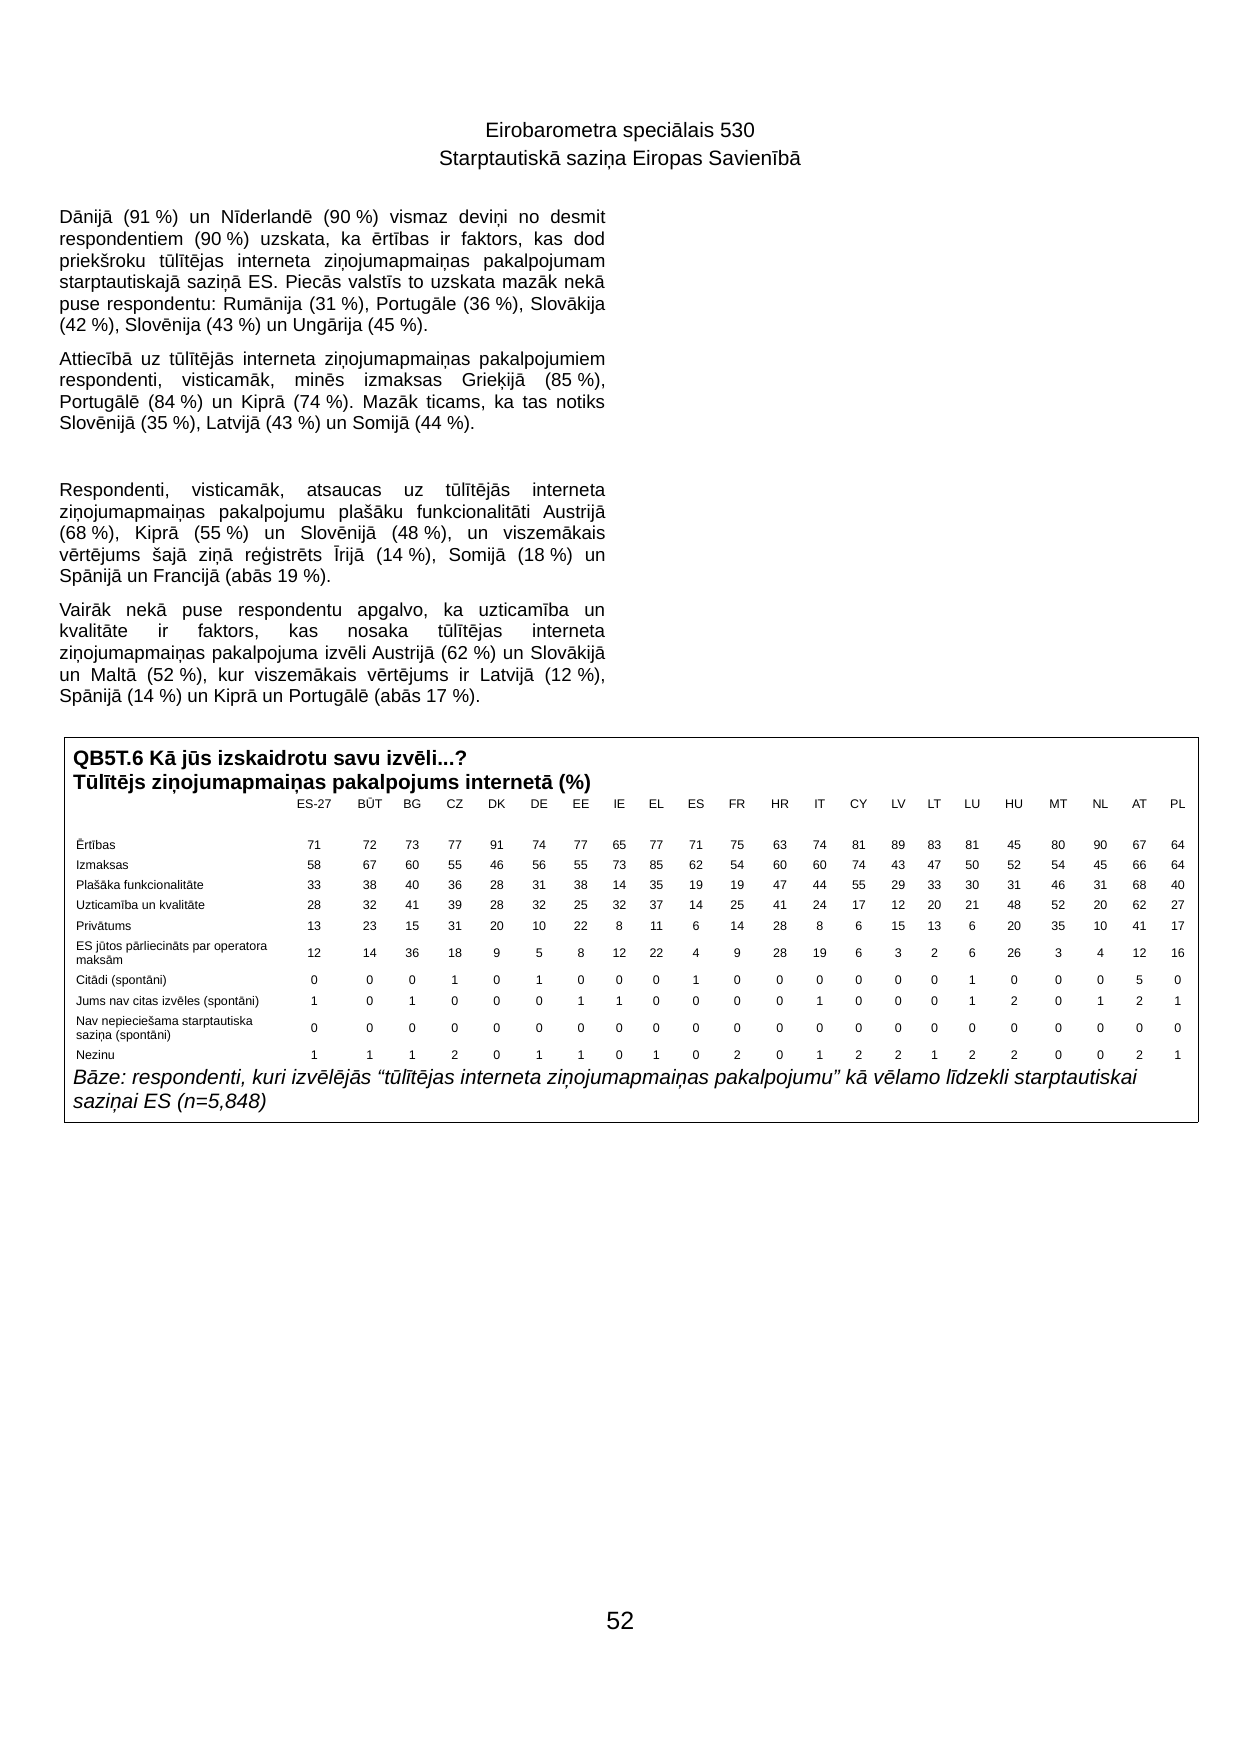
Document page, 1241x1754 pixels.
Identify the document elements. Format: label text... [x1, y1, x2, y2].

table_cell 0 [758, 990, 802, 1010]
table_cell 1 [390, 1045, 434, 1065]
table_cell 1 [1159, 990, 1197, 1010]
table_cell 39 [434, 895, 475, 915]
table_cell [390, 814, 434, 834]
table_cell 0 [475, 970, 518, 990]
table_cell 52 [992, 855, 1036, 875]
table_cell 31 [1080, 875, 1120, 895]
table_cell 0 [952, 1010, 992, 1045]
table_cell 15 [390, 915, 434, 935]
table_cell 0 [349, 970, 390, 990]
table_cell 14 [349, 935, 390, 970]
table_cell 46 [475, 855, 518, 875]
table_cell 2 [716, 1045, 758, 1065]
table_cell [637, 814, 675, 834]
table_cell 47 [758, 875, 802, 895]
table_cell 0 [1120, 1010, 1158, 1045]
table_cell 0 [475, 990, 518, 1010]
table_cell 13 [279, 915, 349, 935]
table_cell Uzticamība un kvalitāte [73, 895, 279, 915]
table_cell 0 [916, 990, 952, 1010]
table_header MT [1036, 794, 1080, 814]
table_cell 12 [880, 895, 916, 915]
table_cell 28 [758, 935, 802, 970]
table_cell 30 [952, 875, 992, 895]
table_cell 9 [475, 935, 518, 970]
table_header DK [475, 794, 518, 814]
table_cell 28 [475, 895, 518, 915]
table_cell 1 [279, 1045, 349, 1065]
table_cell Ērtības [73, 834, 279, 854]
table_cell 4 [1080, 935, 1120, 970]
table_cell 8 [601, 915, 637, 935]
table_cell 71 [279, 834, 349, 854]
table_cell 0 [916, 1010, 952, 1045]
table_cell 77 [637, 834, 675, 854]
table_cell 0 [675, 1010, 716, 1045]
table_cell 32 [601, 895, 637, 915]
table_cell [475, 814, 518, 834]
table_cell 1 [802, 1045, 837, 1065]
table_cell [952, 814, 992, 834]
table_cell 1 [560, 990, 601, 1010]
table_cell 1 [279, 990, 349, 1010]
table_cell 0 [1036, 1045, 1080, 1065]
table_cell 81 [952, 834, 992, 854]
text Tūlītējs ziņojumapmaiņas pakalpojums internetā (%) [73, 770, 1189, 794]
table_cell 12 [279, 935, 349, 970]
table_cell [1036, 814, 1080, 834]
table_cell [758, 814, 802, 834]
table_cell Plašāka funkcionalitāte [73, 875, 279, 895]
table_cell [1159, 814, 1197, 834]
table_cell 22 [560, 915, 601, 935]
table_cell 15 [880, 915, 916, 935]
table_cell 0 [601, 1010, 637, 1045]
table_cell [716, 814, 758, 834]
table_cell 91 [475, 834, 518, 854]
table_header IT [802, 794, 837, 814]
table_header CZ [434, 794, 475, 814]
table_cell 2 [1120, 1045, 1158, 1065]
table_cell 66 [1120, 855, 1158, 875]
table_header EL [637, 794, 675, 814]
table_cell 60 [802, 855, 837, 875]
table_cell 4 [675, 935, 716, 970]
table_cell 0 [802, 1010, 837, 1045]
table_cell 0 [279, 1010, 349, 1045]
table_cell 90 [1080, 834, 1120, 854]
table_cell [916, 814, 952, 834]
table_cell 0 [434, 990, 475, 1010]
table_cell 37 [637, 895, 675, 915]
table_cell 0 [1159, 970, 1197, 990]
table_cell 8 [560, 935, 601, 970]
table_cell 19 [802, 935, 837, 970]
table_cell 1 [518, 970, 560, 990]
table_cell 2 [880, 1045, 916, 1065]
table_cell 1 [349, 1045, 390, 1065]
table_cell 0 [601, 970, 637, 990]
table_cell 31 [518, 875, 560, 895]
table_cell 1 [560, 1045, 601, 1065]
table_cell 73 [390, 834, 434, 854]
table_cell 6 [838, 935, 880, 970]
table_cell [601, 814, 637, 834]
table_cell 0 [518, 990, 560, 1010]
table_cell 0 [475, 1010, 518, 1045]
table_cell 14 [716, 915, 758, 935]
table_cell 3 [1036, 935, 1080, 970]
table_cell 0 [802, 970, 837, 990]
table_cell 58 [279, 855, 349, 875]
table_cell 80 [1036, 834, 1080, 854]
table_cell 77 [560, 834, 601, 854]
table_cell 74 [838, 855, 880, 875]
table_cell 38 [560, 875, 601, 895]
table_cell 12 [601, 935, 637, 970]
table_cell 5 [518, 935, 560, 970]
table_cell 0 [475, 1045, 518, 1065]
table_header [73, 794, 279, 814]
table_cell 2 [1120, 990, 1158, 1010]
table_cell 1 [675, 970, 716, 990]
table_cell 48 [992, 895, 1036, 915]
table_cell 12 [1120, 935, 1158, 970]
table_cell 36 [390, 935, 434, 970]
table_cell 17 [1159, 915, 1197, 935]
table_header CY [838, 794, 880, 814]
table_cell 64 [1159, 855, 1197, 875]
table_cell 2 [434, 1045, 475, 1065]
table_cell 1 [601, 990, 637, 1010]
table_cell 0 [758, 970, 802, 990]
text Dānijā (91 %) un Nīderlandē (90 %) vismaz deviņi no desmit respondentiem (90 %) uzskata, ka ērtības ir faktors, kas dod priekšroku tūlītējas interneta ziņojumapmaiņas pakalpojumam starptautiskajā saziņā ES. Piecās valstīs to uzskata mazāk nekā puse respondentu: Rumānija (31 %), Portugāle (36 %), Slovākija (42 %), Slovēnija (43 %) un Ungārija (45 %). [59, 206, 605, 336]
table_header IE [601, 794, 637, 814]
text Bāze: respondenti, kuri izvēlējās “tūlītējas interneta ziņojumapmaiņas pakalpojumu” kā vēlamo līdzekli starptautiskai saziņai ES (n=5,848) [73, 1065, 1189, 1113]
table_cell 6 [675, 915, 716, 935]
table_cell 65 [601, 834, 637, 854]
table_cell 18 [434, 935, 475, 970]
table_cell ES jūtos pārliecināts par operatora maksām [73, 935, 279, 970]
table_cell 10 [518, 915, 560, 935]
text Attiecībā uz tūlītējās interneta ziņojumapmaiņas pakalpojumiem respondenti, visticamāk, minēs izmaksas Grieķijā (85 %), Portugālē (84 %) un Kiprā (74 %). Mazāk ticams, ka tas notiks Slovēnijā (35 %), Latvijā (43 %) un Somijā (44 %). [59, 347, 605, 434]
table_header AT [1120, 794, 1158, 814]
table_cell 35 [1036, 915, 1080, 935]
table_header HR [758, 794, 802, 814]
table_cell Izmaksas [73, 855, 279, 875]
table_cell 9 [716, 935, 758, 970]
table_cell 26 [992, 935, 1036, 970]
table_cell 27 [1159, 895, 1197, 915]
table_cell 0 [349, 990, 390, 1010]
table_cell 1 [637, 1045, 675, 1065]
table_cell 0 [880, 1010, 916, 1045]
table_header BŪT [349, 794, 390, 814]
table_cell 67 [1120, 834, 1158, 854]
table_header ES-27 [279, 794, 349, 814]
table_cell 0 [838, 1010, 880, 1045]
table_cell [349, 814, 390, 834]
table_cell 23 [349, 915, 390, 935]
table_cell 20 [992, 915, 1036, 935]
table_cell Jums nav citas izvēles (spontāni) [73, 990, 279, 1010]
table_cell 0 [349, 1010, 390, 1045]
table_cell 41 [390, 895, 434, 915]
table_cell 0 [1036, 1010, 1080, 1045]
table_cell 0 [637, 970, 675, 990]
table_cell 74 [518, 834, 560, 854]
table_cell 16 [1159, 935, 1197, 970]
table_cell 1 [390, 990, 434, 1010]
table_cell 0 [1159, 1010, 1197, 1045]
table_cell 0 [716, 970, 758, 990]
table_cell 72 [349, 834, 390, 854]
table_cell 33 [916, 875, 952, 895]
table_cell 0 [675, 990, 716, 1010]
table_cell 19 [675, 875, 716, 895]
table_cell 29 [880, 875, 916, 895]
table_cell 0 [1080, 970, 1120, 990]
table_cell 85 [637, 855, 675, 875]
table_cell [1080, 814, 1120, 834]
text Vairāk nekā puse respondentu apgalvo, ka uzticamība un kvalitāte ir faktors, kas nosaka tūlītējas interneta ziņojumapmaiņas pakalpojuma izvēli Austrijā (62 %) un Slovākijā un Maltā (52 %), kur viszemākais vērtējums ir Latvijā (12 %), Spānijā (14 %) un Kiprā un Portugālē (abās 17 %). [59, 599, 605, 707]
table_cell 0 [637, 990, 675, 1010]
table_cell 2 [916, 935, 952, 970]
table_cell 1 [518, 1045, 560, 1065]
table_cell 68 [1120, 875, 1158, 895]
table_cell 25 [560, 895, 601, 915]
table_cell 6 [952, 935, 992, 970]
table_cell 0 [434, 1010, 475, 1045]
table_cell 67 [349, 855, 390, 875]
table_cell 54 [1036, 855, 1080, 875]
table_cell [279, 814, 349, 834]
text Respondenti, visticamāk, atsaucas uz tūlītējās interneta ziņojumapmaiņas pakalpojumu plašāku funkcionalitāti Austrijā (68 %), Kiprā (55 %) un Slovēnijā (48 %), un viszemākais vērtējums šajā ziņā reģistrēts Īrijā (14 %), Somijā (18 %) un Spānijā un Francijā (abās 19 %). [59, 479, 605, 587]
table_cell 64 [1159, 834, 1197, 854]
table_cell 0 [1080, 1045, 1120, 1065]
table_cell 31 [434, 915, 475, 935]
table_cell 46 [1036, 875, 1080, 895]
table_cell 52 [1036, 895, 1080, 915]
table_cell 32 [518, 895, 560, 915]
table_cell 0 [390, 970, 434, 990]
table_cell 0 [279, 970, 349, 990]
table_cell [992, 814, 1036, 834]
table_cell 77 [434, 834, 475, 854]
table_cell 75 [716, 834, 758, 854]
table_cell 22 [637, 935, 675, 970]
table_cell 0 [838, 970, 880, 990]
table_cell 33 [279, 875, 349, 895]
table_header ES [675, 794, 716, 814]
table_cell 74 [802, 834, 837, 854]
table_cell 62 [1120, 895, 1158, 915]
table_cell Nav nepieciešama starptautiska saziņa (spontāni) [73, 1010, 279, 1045]
table_cell 0 [390, 1010, 434, 1045]
table_cell 0 [560, 970, 601, 990]
table_cell 55 [434, 855, 475, 875]
text QB5T.6 Kā jūs izskaidrotu savu izvēli...? [73, 746, 1189, 770]
table_cell 1 [1159, 1045, 1197, 1065]
table_cell 6 [952, 915, 992, 935]
table_cell 21 [952, 895, 992, 915]
table_cell 83 [916, 834, 952, 854]
table_cell 0 [637, 1010, 675, 1045]
table_cell 89 [880, 834, 916, 854]
table_cell 0 [758, 1045, 802, 1065]
table_cell 0 [758, 1010, 802, 1045]
table_cell 28 [758, 915, 802, 935]
table_cell 45 [992, 834, 1036, 854]
table_cell 1 [916, 1045, 952, 1065]
table_cell 3 [880, 935, 916, 970]
table_cell [560, 814, 601, 834]
table_cell 55 [838, 875, 880, 895]
table_cell 20 [1080, 895, 1120, 915]
table_cell 43 [880, 855, 916, 875]
table_cell 41 [1120, 915, 1158, 935]
table_cell 20 [916, 895, 952, 915]
table_cell 2 [838, 1045, 880, 1065]
table_cell Citādi (spontāni) [73, 970, 279, 990]
table_cell [1120, 814, 1158, 834]
table_cell 2 [992, 1045, 1036, 1065]
table_cell 50 [952, 855, 992, 875]
table_cell 44 [802, 875, 837, 895]
table_cell 0 [716, 1010, 758, 1045]
table_cell 1 [434, 970, 475, 990]
table_cell 1 [802, 990, 837, 1010]
table_cell 0 [518, 1010, 560, 1045]
table_cell 71 [675, 834, 716, 854]
table_cell [434, 814, 475, 834]
table_cell 19 [716, 875, 758, 895]
table_cell 0 [675, 1045, 716, 1065]
table_cell 73 [601, 855, 637, 875]
table_cell 0 [916, 970, 952, 990]
table_cell 60 [758, 855, 802, 875]
table_header FR [716, 794, 758, 814]
table_header LT [916, 794, 952, 814]
table_cell [518, 814, 560, 834]
table_cell [838, 814, 880, 834]
table_cell 0 [1036, 970, 1080, 990]
table_cell 0 [716, 990, 758, 1010]
table_cell 0 [880, 990, 916, 1010]
table_cell 1 [952, 970, 992, 990]
table_cell 38 [349, 875, 390, 895]
table_cell 2 [992, 990, 1036, 1010]
table_cell 54 [716, 855, 758, 875]
table_cell 8 [802, 915, 837, 935]
table_cell 13 [916, 915, 952, 935]
table_cell 81 [838, 834, 880, 854]
table_cell 47 [916, 855, 952, 875]
table_cell 0 [992, 1010, 1036, 1045]
table_cell 10 [1080, 915, 1120, 935]
table_cell 0 [838, 990, 880, 1010]
table_cell 40 [390, 875, 434, 895]
table_header LU [952, 794, 992, 814]
table_cell 56 [518, 855, 560, 875]
table_cell 0 [1080, 1010, 1120, 1045]
table_cell 6 [838, 915, 880, 935]
table_cell 0 [560, 1010, 601, 1045]
table_cell 20 [475, 915, 518, 935]
table_cell Nezinu [73, 1045, 279, 1065]
table_cell 1 [952, 990, 992, 1010]
table_cell 1 [1080, 990, 1120, 1010]
table_cell 40 [1159, 875, 1197, 895]
table_cell 0 [601, 1045, 637, 1065]
table_header EE [560, 794, 601, 814]
table_cell 24 [802, 895, 837, 915]
table_header DE [518, 794, 560, 814]
table_cell 11 [637, 915, 675, 935]
table_header LV [880, 794, 916, 814]
table_cell [73, 814, 279, 834]
table_cell [675, 814, 716, 834]
table_cell 35 [637, 875, 675, 895]
table_cell 2 [952, 1045, 992, 1065]
table_cell 0 [880, 970, 916, 990]
table_cell 41 [758, 895, 802, 915]
table_header PL [1159, 794, 1197, 814]
table_header NL [1080, 794, 1120, 814]
table_cell [880, 814, 916, 834]
table_cell 14 [675, 895, 716, 915]
table_cell 25 [716, 895, 758, 915]
table_cell 28 [279, 895, 349, 915]
table_cell 31 [992, 875, 1036, 895]
table_cell 55 [560, 855, 601, 875]
table_cell 17 [838, 895, 880, 915]
table_cell 60 [390, 855, 434, 875]
table_cell 0 [992, 970, 1036, 990]
table_cell 36 [434, 875, 475, 895]
table_header BG [390, 794, 434, 814]
table_cell 28 [475, 875, 518, 895]
table_cell 14 [601, 875, 637, 895]
table_cell 0 [1036, 990, 1080, 1010]
table_cell 63 [758, 834, 802, 854]
table_cell 62 [675, 855, 716, 875]
table_cell 5 [1120, 970, 1158, 990]
table_cell 45 [1080, 855, 1120, 875]
table_cell Privātums [73, 915, 279, 935]
table_header HU [992, 794, 1036, 814]
table_cell 32 [349, 895, 390, 915]
table_cell [802, 814, 837, 834]
